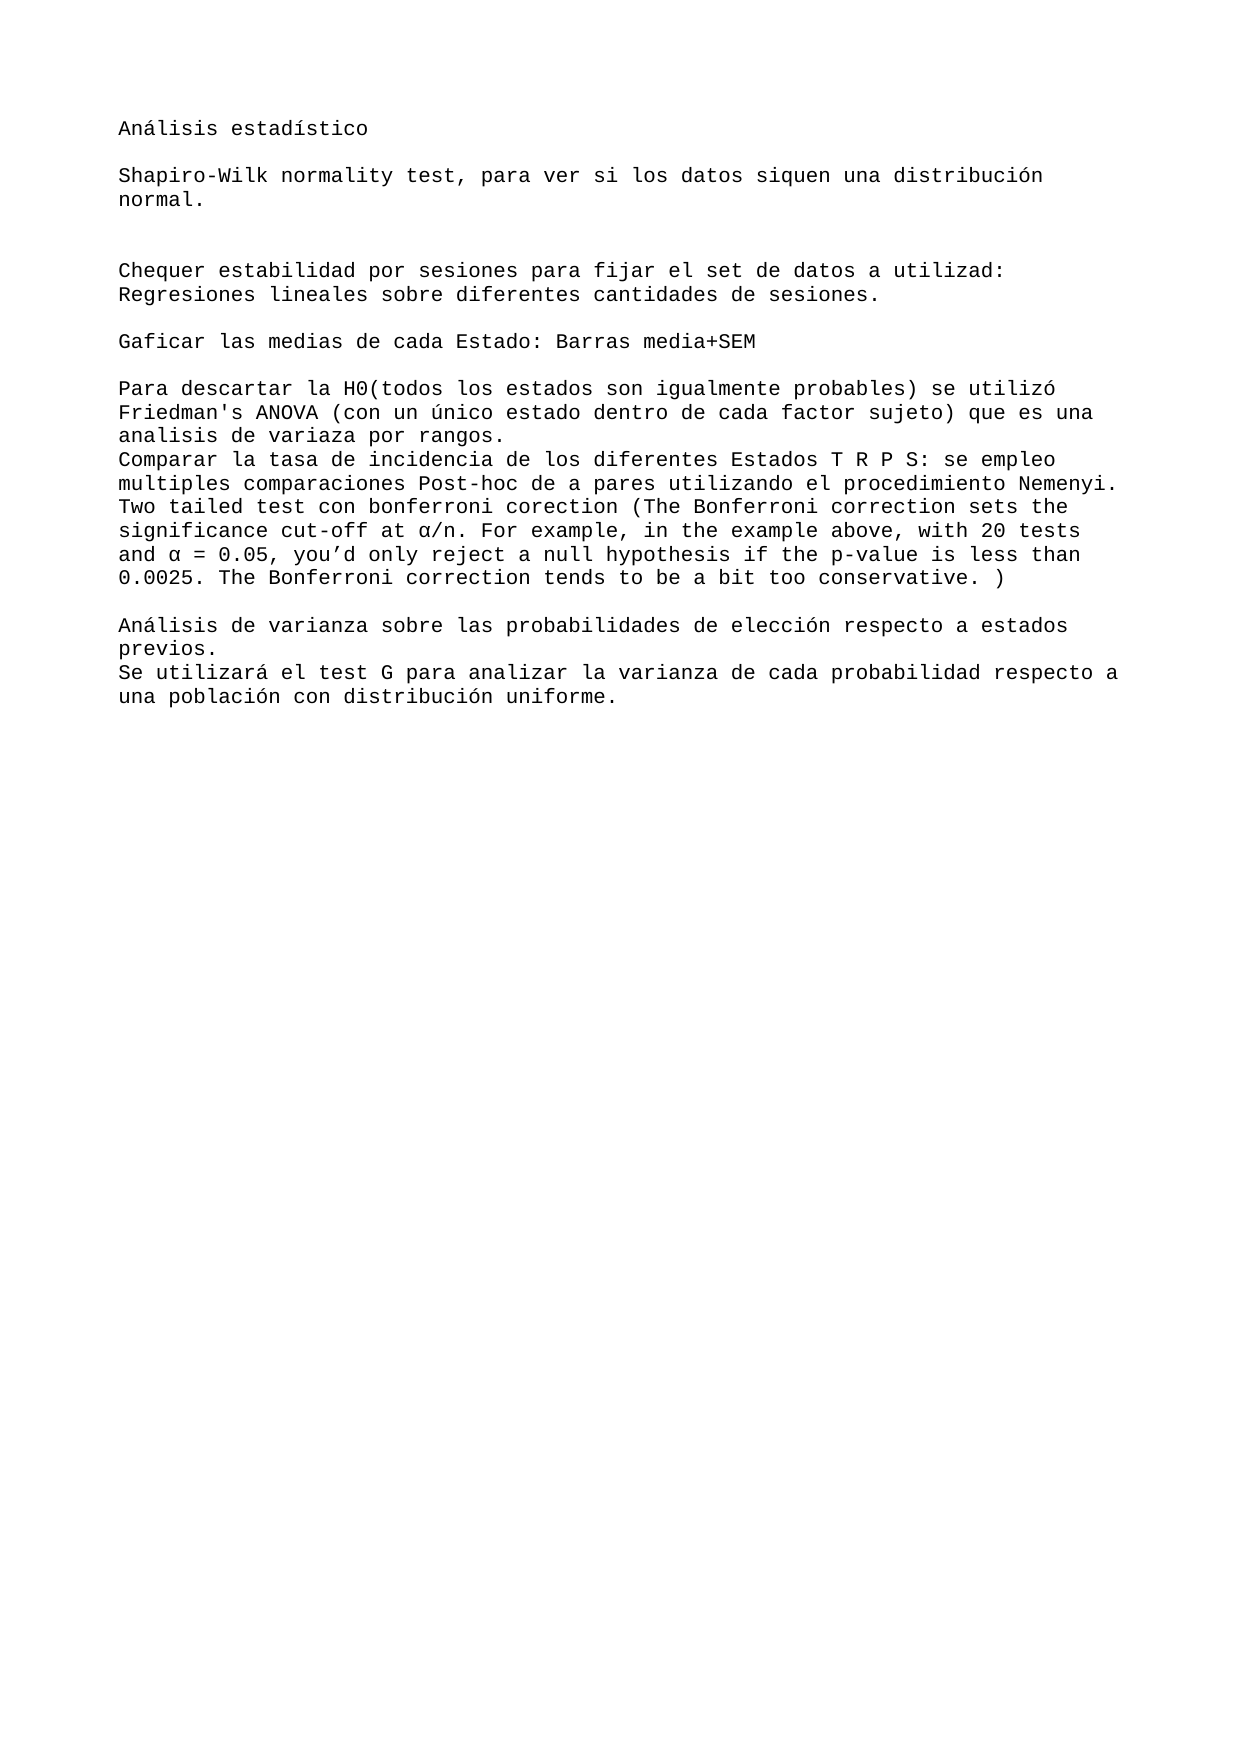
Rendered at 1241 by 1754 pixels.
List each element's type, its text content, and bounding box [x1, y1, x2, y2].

text Chequer estabilidad por sesiones para fijar el set de datos a utilizad: Regresiones lineales sobre diferentes cantidades de sesiones. [118, 260, 1122, 307]
text Se utilizará el test G para analizar la varianza de cada probabilidad respecto a una población con distribución uniforme. [118, 662, 1122, 709]
text Análisis estadístico [118, 118, 1122, 142]
text Para descartar la H0(todos los estados son igualmente probables) se utilizó Friedman's ANOVA (con un único estado dentro de cada factor sujeto) que es una analisis de variaza por rangos. [118, 378, 1122, 449]
text Análisis de varianza sobre las probabilidades de elección respecto a estados previos. [118, 615, 1122, 662]
text Two tailed test con bonferroni corection (The Bonferroni correction sets the significance cut-off at α/n. For example, in the example above, with 20 tests and α = 0.05, you’d only reject a null hypothesis if the p-value is less than 0.0025. The Bonferroni correction tends to be a bit too conservative. ) [118, 496, 1122, 591]
text Shapiro-Wilk normality test, para ver si los datos siquen una distribución normal. [118, 165, 1122, 213]
text Comparar la tasa de incidencia de los diferentes Estados T R P S: se empleo multiples comparaciones Post-hoc de a pares utilizando el procedimiento Nemenyi. [118, 449, 1122, 496]
text Gaficar las medias de cada Estado: Barras media+SEM [118, 331, 1122, 354]
